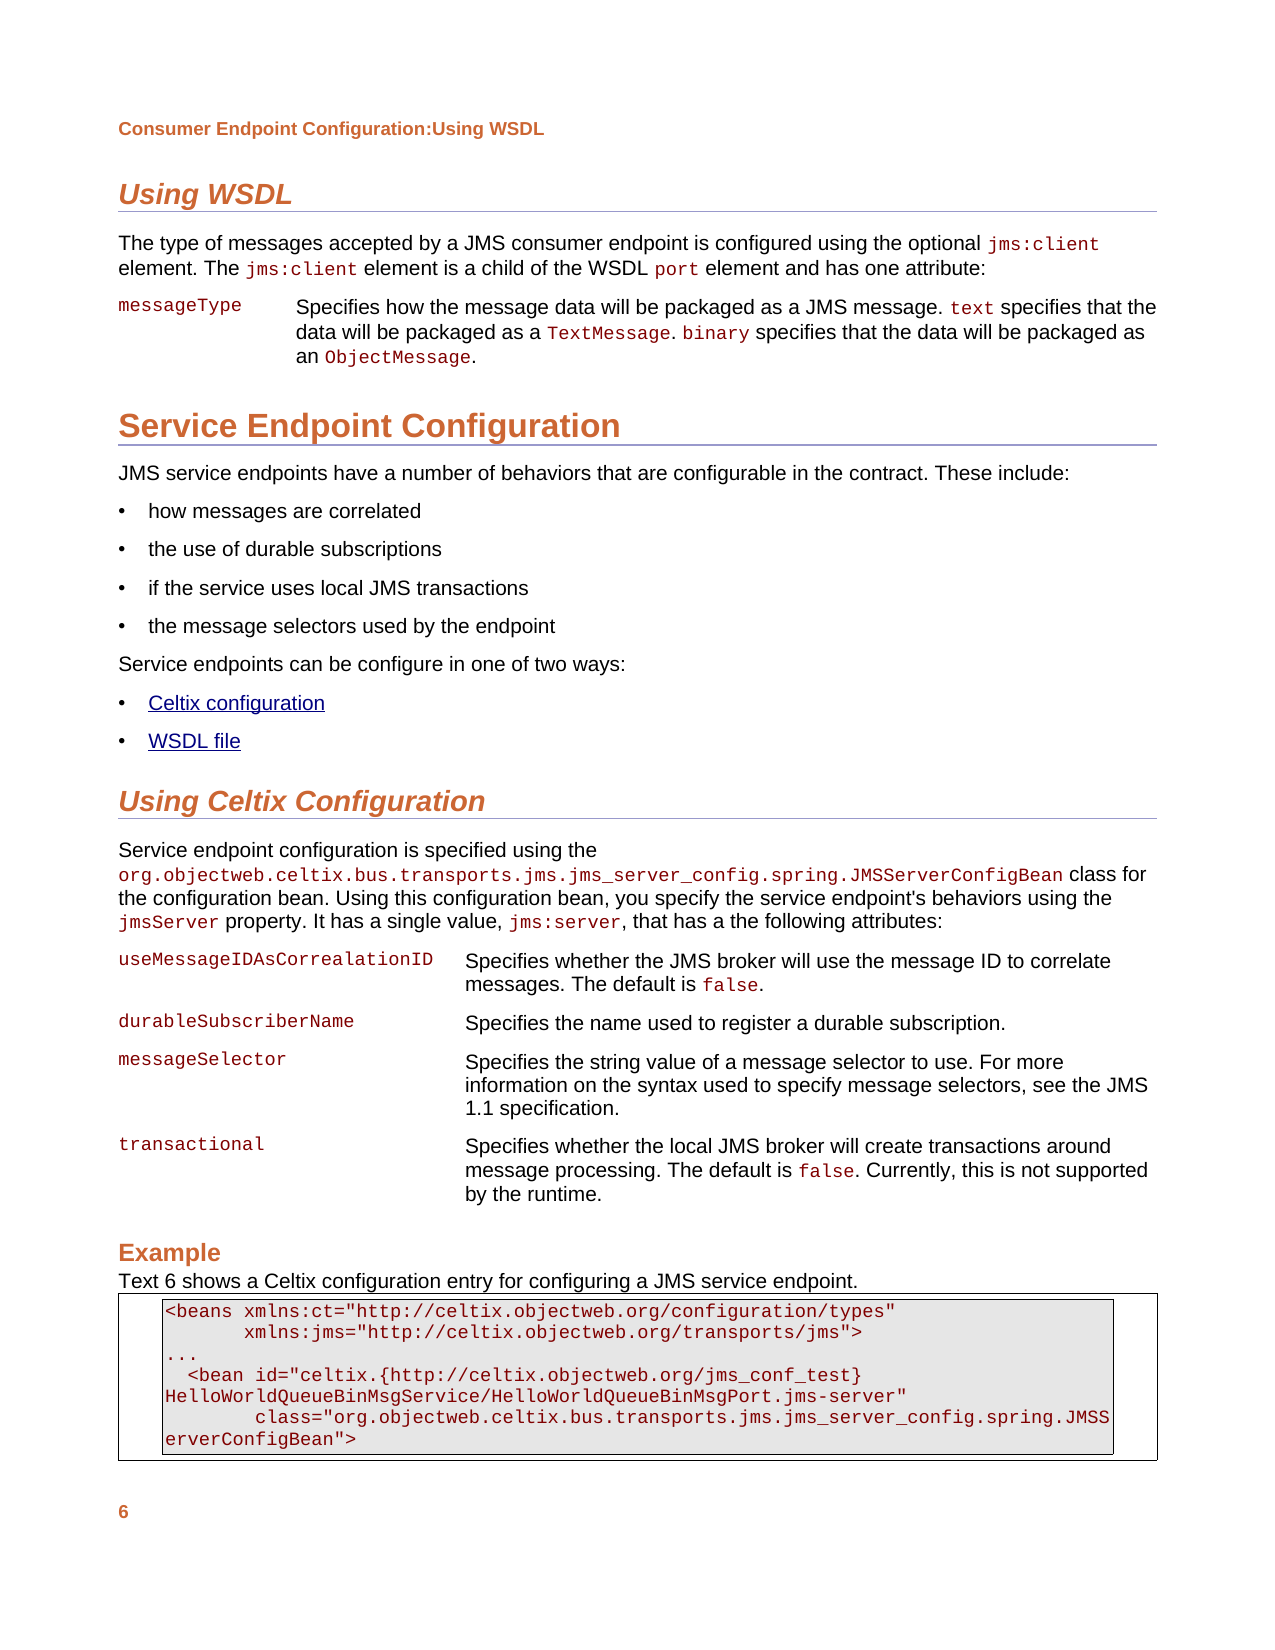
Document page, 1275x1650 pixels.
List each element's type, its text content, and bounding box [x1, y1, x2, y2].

table_header messageType [118, 288, 296, 377]
subtitle Service Endpoint Configuration [118, 407, 1157, 444]
table_cell Specifies the string value of a message selector to use. For more information on the syntax used to specify message selectors, see the JMS 1.1 specification. [465, 1043, 1157, 1127]
list the message selectors used by the endpoint [118, 614, 1157, 638]
text Service endpoints can be configure in one of two ways: [118, 653, 1157, 676]
table_header Specifies how the message data will be packaged as a JMS message. text specifies that the data will be packaged as a TextMessage. binary specifies that the data will be packaged as an ObjectMessage. [296, 288, 1157, 377]
text JMS service endpoints have a number of behaviors that are configurable in the contract. These include: [118, 461, 1157, 484]
table_header <beans xmlns:ct="http://celtix.objectweb.org/configuration/types" xmlns:jms="http://celtix.objectweb.org/transports/jms"> ... <bean id="celtix.{http://celtix.objectweb.org/jms_conf_test} HelloWorldQueueBinMsgService/HelloWorldQueueBinMsgPort.jms-server" class="org.objectweb.celtix.bus.transports.jms.jms_server_config.spring.JMSServerConfigBean"> [119, 1294, 1157, 1459]
list if the service uses local JMS transactions [118, 576, 1157, 599]
table_header Specifies whether the JMS broker will use the message ID to correlate messages. The default is false. [465, 942, 1157, 1004]
subtitle Using Celtix Configuration [118, 785, 1157, 818]
table_cell Specifies whether the local JMS broker will create transactions around message processing. The default is false. Currently, this is not supported by the runtime. [465, 1128, 1157, 1213]
text The type of messages accepted by a JMS consumer endpoint is configured using the optional jms:client element. The jms:client element is a child of the WSDL port element and has one attribute: [118, 232, 1157, 281]
text Example [118, 1239, 1157, 1267]
table_header useMessageIDAsCorrealationID [118, 942, 465, 1004]
text Text 6 shows a Celtix configuration entry for configuring a JMS service endpoint. [118, 1270, 1157, 1293]
table_cell transactional [118, 1128, 465, 1213]
list Celtix configuration [118, 691, 1157, 714]
text Service endpoint configuration is specified using the org.objectweb.celtix.bus.transports.jms.jms_server_config.spring.JMSServerConfigBean class for the configuration bean. Using this configuration bean, you specify the service endpoint's behaviors using the jmsServer property. It has a single value, jms:server, that has a the following attributes: [118, 839, 1157, 934]
table_cell durableSubscriberName [118, 1005, 465, 1043]
subtitle Using WSDL [118, 178, 1157, 211]
list the use of durable subscriptions [118, 538, 1157, 561]
table_cell messageSelector [118, 1043, 465, 1127]
list WSDL file [118, 729, 1157, 753]
list how messages are correlated [118, 499, 1157, 523]
table_cell Specifies the name used to register a durable subscription. [465, 1005, 1157, 1043]
